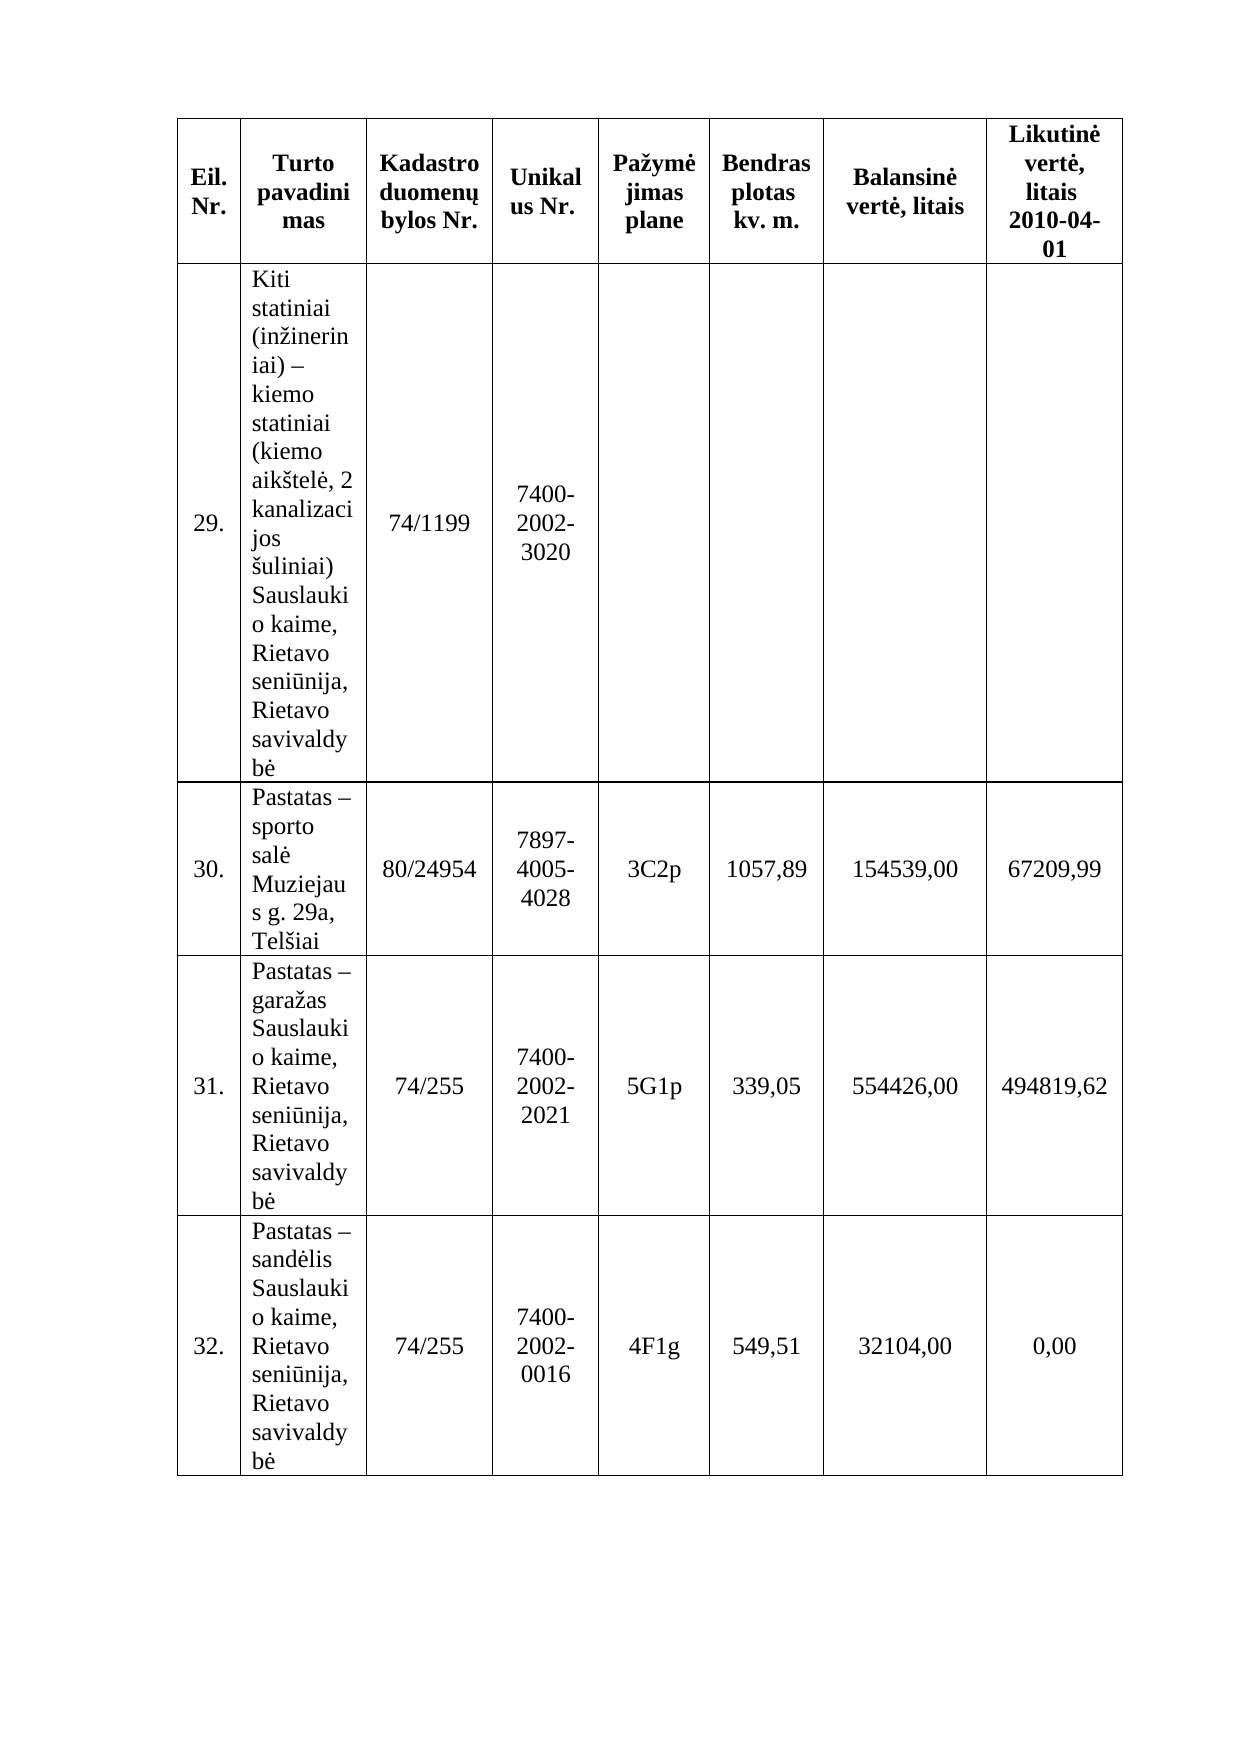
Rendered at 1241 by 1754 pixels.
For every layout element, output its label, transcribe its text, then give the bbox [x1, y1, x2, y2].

table_cell 3C2p [599, 783, 709, 955]
table_cell 30. [178, 783, 240, 955]
table_cell 32104,00 [824, 1216, 986, 1474]
table_cell 7400-2002-2021 [493, 956, 598, 1215]
table_cell 0,00 [987, 1216, 1122, 1474]
table_header Pažymėjimas plane [599, 119, 709, 263]
table_cell 554426,00 [824, 956, 986, 1215]
table_cell Pastatas – sandėlis Sauslaukio kaime, Rietavo seniūnija, Rietavo savivaldybė [241, 1216, 366, 1474]
table_cell 7897-4005-4028 [493, 783, 598, 955]
table_cell 339,05 [710, 956, 823, 1215]
table_header Balansinė vertė, litais [824, 119, 986, 263]
table_cell [987, 264, 1122, 781]
table_cell 549,51 [710, 1216, 823, 1474]
table_header Eil.Nr. [178, 119, 240, 263]
table_cell 154539,00 [824, 783, 986, 955]
table_cell 7400-2002-0016 [493, 1216, 598, 1474]
table_cell Pastatas – garažas Sauslaukio kaime, Rietavo seniūnija, Rietavo savivaldybė [241, 956, 366, 1215]
table_cell 74/255 [367, 956, 492, 1215]
table_cell 31. [178, 956, 240, 1215]
table_cell 32. [178, 1216, 240, 1474]
table_cell Pastatas – sporto salė Muziejaus g. 29a, Telšiai [241, 783, 366, 955]
table_header Turto pavadinimas [241, 119, 366, 263]
table_cell [599, 264, 709, 781]
table_cell 74/1199 [367, 264, 492, 781]
table_header Likutinė vertė, litais 2010-04-01 [987, 119, 1122, 263]
table_cell 80/24954 [367, 783, 492, 955]
table_cell 494819,62 [987, 956, 1122, 1215]
table_header Bendras plotas kv. m. [710, 119, 823, 263]
table_cell 4F1g [599, 1216, 709, 1474]
table_cell 7400-2002-3020 [493, 264, 598, 781]
table_cell [824, 264, 986, 781]
table_header Unikalus Nr. [493, 119, 598, 263]
table_cell 67209,99 [987, 783, 1122, 955]
table_header Kadastro duomenų bylos Nr. [367, 119, 492, 263]
table_cell 29. [178, 264, 240, 781]
table_cell [710, 264, 823, 781]
table_cell Kiti statiniai (inžineriniai) – kiemo statiniai (kiemo aikštelė, 2 kanalizacijos šuliniai) Sauslaukio kaime, Rietavo seniūnija, Rietavo savivaldybė [241, 264, 366, 781]
table_cell 5G1p [599, 956, 709, 1215]
table_cell 1057,89 [710, 783, 823, 955]
table_cell 74/255 [367, 1216, 492, 1474]
